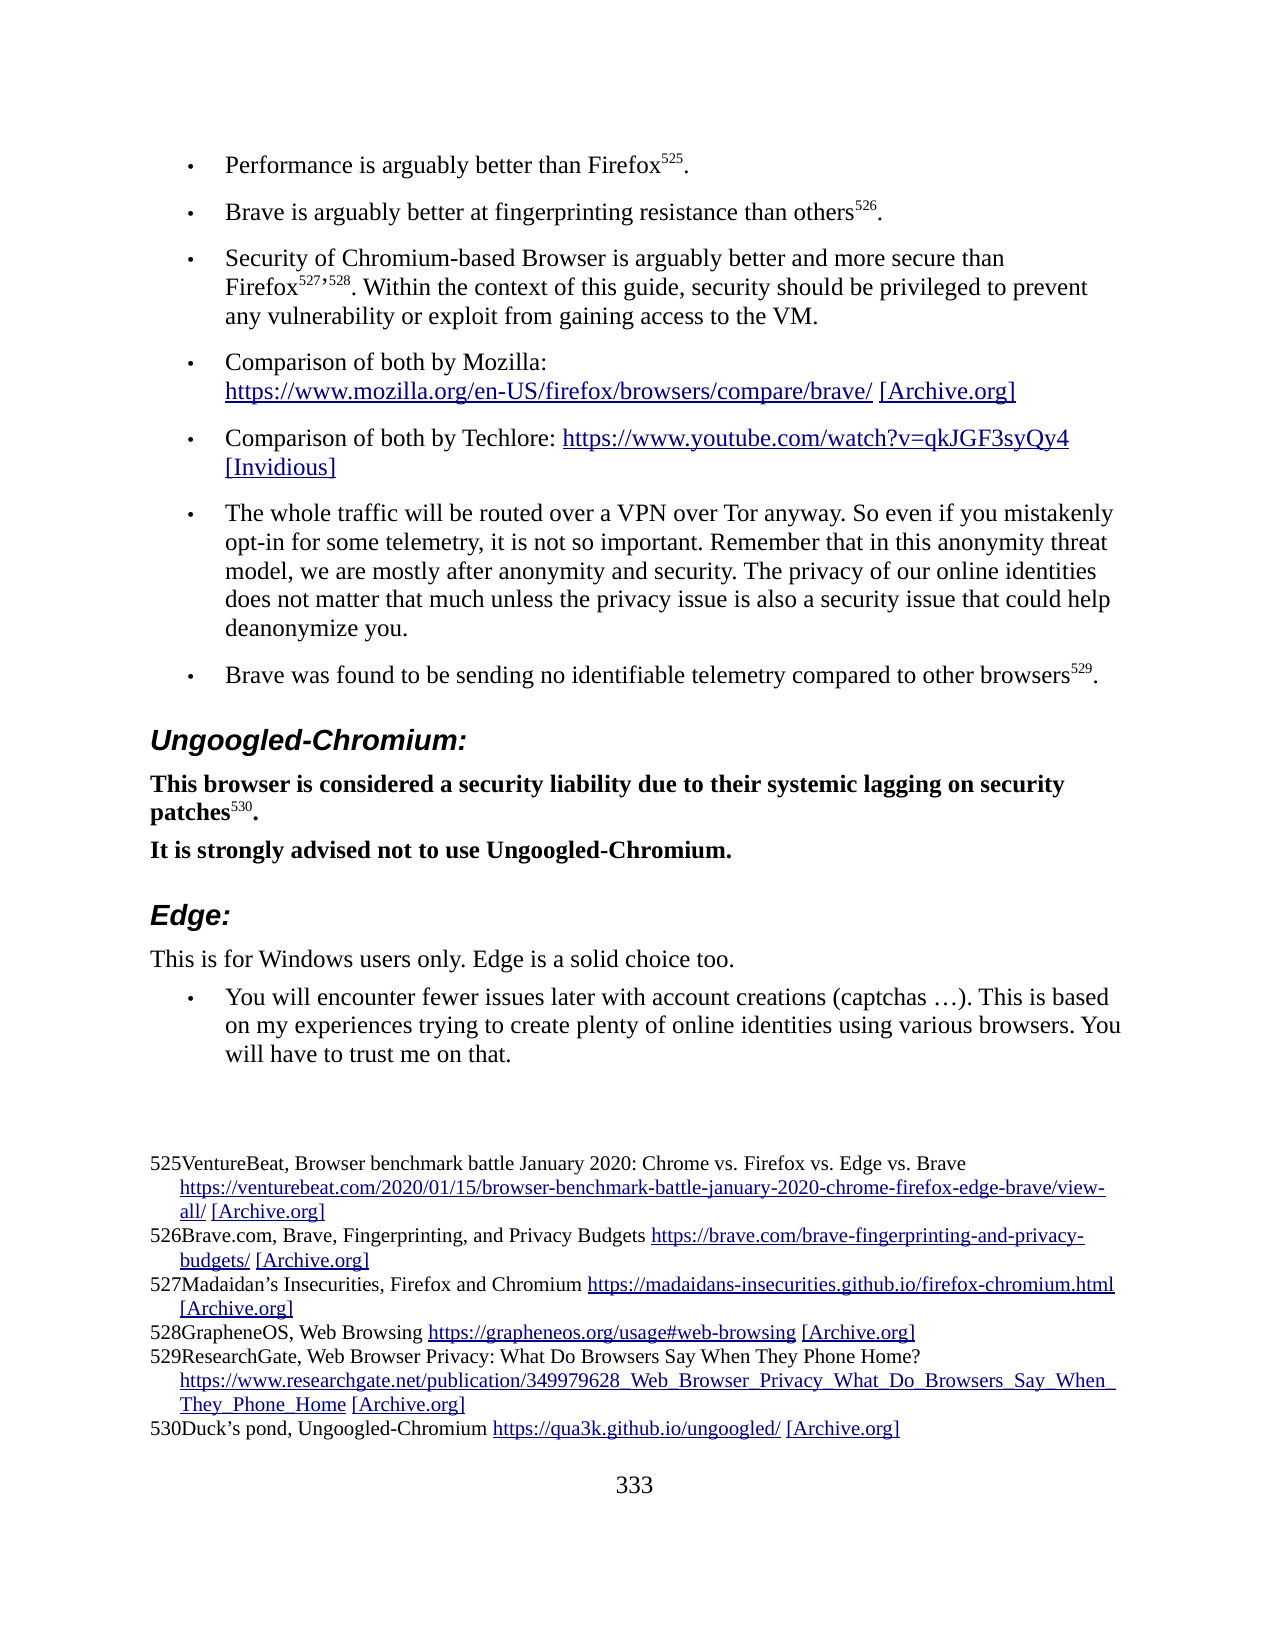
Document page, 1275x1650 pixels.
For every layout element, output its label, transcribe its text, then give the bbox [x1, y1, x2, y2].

list VentureBeat, Browser benchmark battle January 2020: Chrome vs. Firefox vs. Edge vs. Brave https://venturebeat.com/2020/01/15/browser-benchmark-battle-january-2020-chrome-firefox-edge-brave/view-all/ [Archive.org] [150, 1151, 1125, 1223]
list The whole traffic will be routed over a VPN over Tor anyway. So even if you mistakenly opt-in for some telemetry, it is not so important. Remember that in this anonymity threat model, we are mostly after anonymity and security. The privacy of our online identities does not matter that much unless the privacy issue is also a security issue that could help deanonymize you. [187, 498, 1125, 642]
list GrapheneOS, Web Browsing https://grapheneos.org/usage#web-browsing [Archive.org] [150, 1320, 1125, 1344]
text It is strongly advised not to use Ungoogled-Chromium. [150, 835, 1125, 864]
list Performance is arguably better than Firefox. [187, 150, 1125, 179]
list Brave was found to be sending no identifiable telemetry compared to other browsers. [187, 660, 1125, 689]
text Duck’s pond, Ungoogled-Chromium https://qua3k.github.io/ungoogled/ [Archive.org] [150, 1416, 1125, 1440]
list Madaidan’s Insecurities, Firefox and Chromium https://madaidans-insecurities.github.io/firefox-chromium.html [Archive.org] [150, 1272, 1125, 1320]
list Brave.com, Brave, Fingerprinting, and Privacy Budgets https://brave.com/brave-fingerprinting-and-privacy-budgets/ [Archive.org] [150, 1223, 1125, 1272]
list Brave is arguably better at fingerprinting resistance than others. [187, 197, 1125, 225]
list Security of Chromium-based Browser is arguably better and more secure than Firefox’. Within the context of this guide, security should be privileged to prevent any vulnerability or exploit from gaining access to the VM. [187, 243, 1125, 329]
list You will encounter fewer issues later with account creations (captchas …). This is based on my experiences trying to create plenty of online identities using various browsers. You will have to trust me on that. [187, 982, 1125, 1068]
text This is for Windows users only. Edge is a solid choice too. [150, 944, 1125, 973]
subtitle Edge: [150, 898, 1125, 931]
text This browser is considered a security liability due to their systemic lagging on security patches. [150, 769, 1125, 826]
list Comparison of both by Mozilla: https://www.mozilla.org/en-US/firefox/browsers/compare/brave/ [Archive.org] [187, 347, 1125, 405]
subtitle Ungoogled-Chromium: [150, 723, 1125, 756]
list ResearchGate, Web Browser Privacy: What Do Browsers Say When They Phone Home? https://www.researchgate.net/publication/349979628_Web_Browser_Privacy_What_Do_Browsers_Say_When_They_Phone_Home [Archive.org] [150, 1344, 1125, 1416]
list Comparison of both by Techlore: https://www.youtube.com/watch?v=qkJGF3syQy4 [Invidious] [187, 423, 1125, 480]
